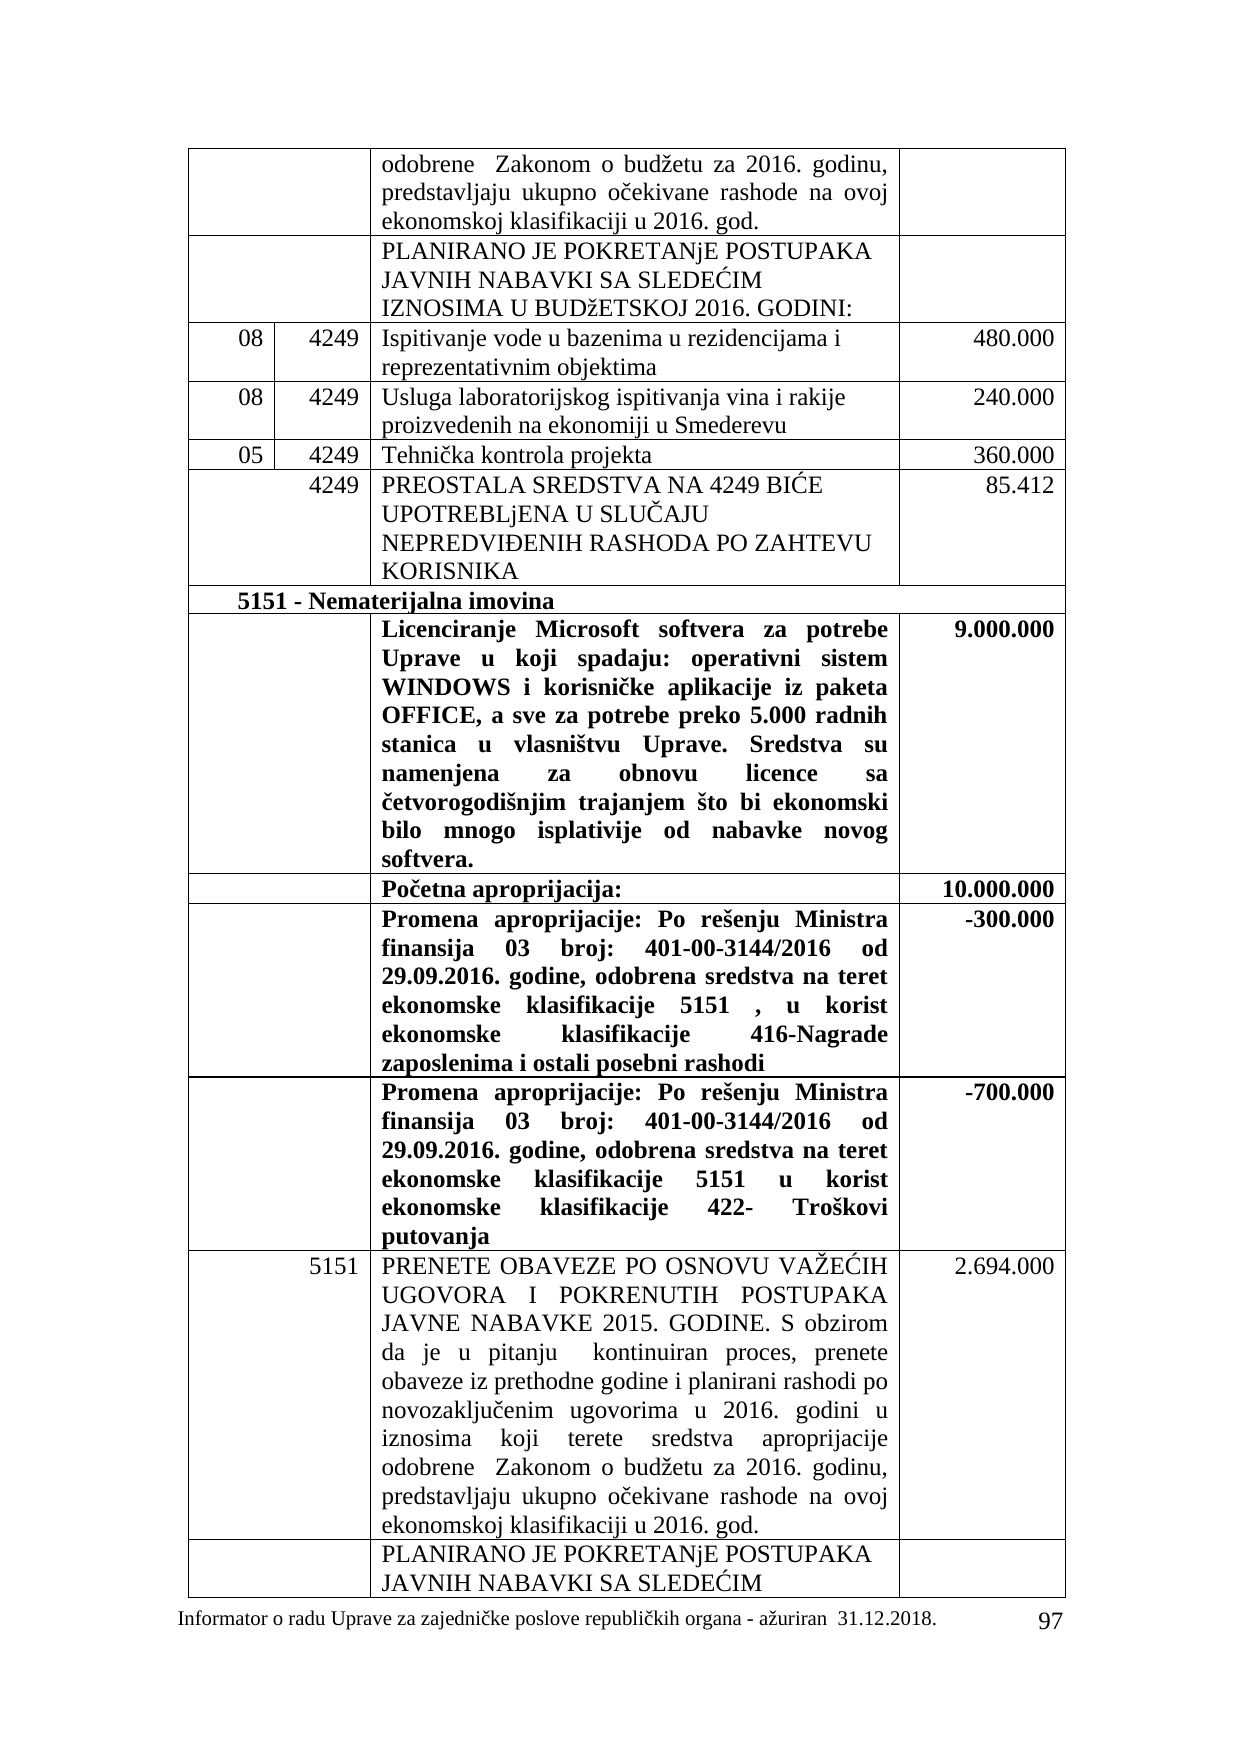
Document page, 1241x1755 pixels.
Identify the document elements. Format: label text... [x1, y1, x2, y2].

table_cell 360.000 [900, 440, 1065, 469]
table_cell 9.000.000 [900, 614, 1065, 873]
table_cell 240.000 [900, 382, 1065, 439]
table_cell Ispitivanje vode u bazenima u rezidencijama i reprezentativnim objektima [371, 323, 899, 381]
table_cell Početna aproprijacija: [371, 874, 899, 903]
table_cell 2.694.000 [900, 1251, 1065, 1538]
table_cell PLANIRANO JE POKRETANјE POSTUPAKA JAVNIH NABAVKI SA SLEDEĆIM IZNOSIMA U BUDžETSKOJ 2016. GODINI: [371, 236, 899, 322]
table_cell 5151 - Nematerijalna imovina [189, 586, 1065, 613]
table_cell Usluga laboratorijskog ispitivanja vina i rakije proizvedenih na ekonomiji u Smederevu [371, 382, 899, 439]
table_cell Promena aproprijacije: Po rešenju Ministra finansija 03 broj: 401-00-3144/2016 od 29.09.2016. godine, odobrena sredstva na teret ekonomske klasifikacije 5151 u korist ekonomske klasifikacije 422- Troškovi putovanja [371, 1078, 899, 1250]
table_cell 05 [189, 440, 274, 469]
table_cell 10.000.000 [900, 874, 1065, 903]
table_cell [900, 149, 1065, 235]
table_cell 480.000 [900, 323, 1065, 381]
table_cell PLANIRANO JE POKRETANјE POSTUPAKA JAVNIH NABAVKI SA SLEDEĆIM [371, 1540, 899, 1597]
table_cell Promena aproprijacije: Po rešenju Ministra finansija 03 broj: 401-00-3144/2016 od 29.09.2016. godine, odobrena sredstva na teret ekonomske klasifikacije 5151 , u korist ekonomske klasifikacije 416-Nagrade zaposlenima i ostali posebni rashodi [371, 904, 899, 1076]
table_cell -300.000 [900, 904, 1065, 1076]
table_cell 5151 [189, 1251, 370, 1538]
table_cell 4249 [275, 323, 370, 381]
table_cell odobrene Zakonom o budžetu za 2016. godinu, predstavlјaju ukupno očekivane rashode na ovoj ekonomskoj klasifikaciji u 2016. god. [371, 149, 899, 235]
table_cell [189, 149, 370, 235]
table_cell 08 [189, 323, 274, 381]
table_cell [900, 1540, 1065, 1597]
table_cell 85.412 [900, 470, 1065, 585]
table_cell [189, 236, 370, 322]
table_cell [900, 236, 1065, 322]
table_cell 4249 [189, 470, 370, 585]
table_cell 4249 [275, 382, 370, 439]
table_cell [189, 1540, 370, 1597]
table_cell Tehnička kontrola projekta [371, 440, 899, 469]
table_cell 4249 [275, 440, 370, 469]
table_cell PREOSTALA SREDSTVA NA 4249 BIĆE UPOTREBLjENA U SLUČAJU NEPREDVIĐENIH RASHODA PO ZAHTEVU KORISNIKA [371, 470, 899, 585]
table_cell 08 [189, 382, 274, 439]
table_cell [189, 1078, 370, 1250]
table_cell PRENETE OBAVEZE PO OSNOVU VAŽEĆIH UGOVORA I POKRENUTIH POSTUPAKA JAVNE NABAVKE 2015. GODINE. S obzirom da je u pitanju kontinuiran proces, prenete obaveze iz prethodne godine i planirani rashodi po novozaklјučenim ugovorima u 2016. godini u iznosima koji terete sredstva aproprijacije odobrene Zakonom o budžetu za 2016. godinu, predstavlјaju ukupno očekivane rashode na ovoj ekonomskoj klasifikaciji u 2016. god. [371, 1251, 899, 1538]
table_cell -700.000 [900, 1078, 1065, 1250]
table_cell [189, 874, 370, 903]
table_cell [189, 904, 370, 1076]
table_cell Licenciranje Microsoft softvera za potrebe Uprave u koji spadaju: operativni sistem WINDOWS i korisničke aplikacije iz paketa OFFICE, a sve za potrebe preko 5.000 radnih stanica u vlasništvu Uprave. Sredstva su namenjena za obnovu licence sa četvorogodišnjim trajanjem što bi ekonomski bilo mnogo isplativije od nabavke novog softvera. [371, 614, 899, 873]
table_cell [189, 614, 370, 873]
